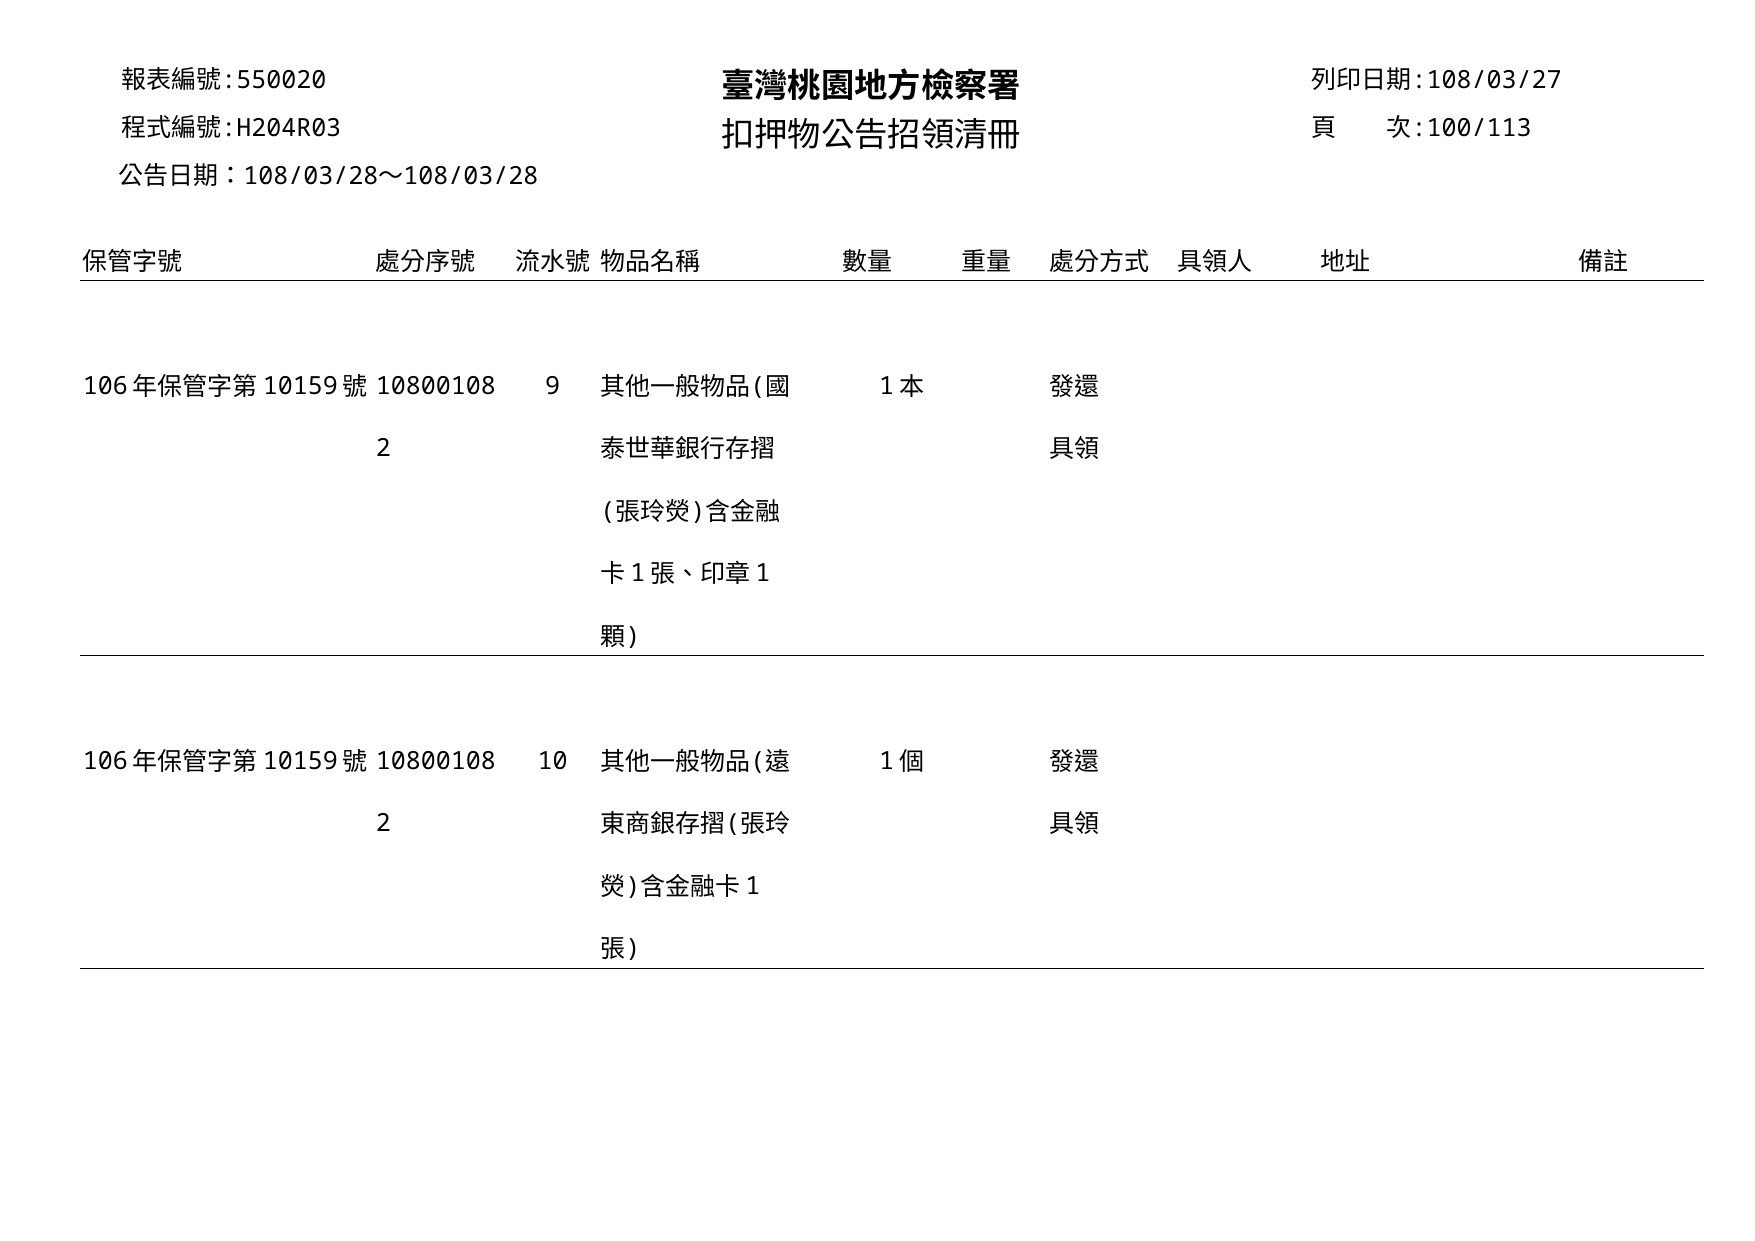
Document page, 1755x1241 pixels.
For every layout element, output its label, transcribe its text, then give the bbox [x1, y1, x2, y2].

table_header 備註 [1575, 218, 1704, 280]
table_cell [1575, 656, 1704, 968]
table_cell [927, 656, 1046, 968]
table_header 具領人 [1175, 218, 1317, 280]
table_header 數量 [808, 218, 927, 280]
table_header 保管字號 [80, 218, 373, 280]
table_cell 其他一般物品(國泰世華銀行存摺(張玲熒)含金融卡1張、印章1顆) [597, 281, 807, 655]
table_cell 108001082 [373, 656, 507, 968]
table_cell [1575, 281, 1704, 655]
table_cell 1個 [808, 656, 927, 968]
table_cell 其他一般物品(遠東商銀存摺(張玲熒)含金融卡1張) [597, 656, 807, 968]
table_header 地址 [1317, 218, 1575, 280]
table_cell 10 [507, 656, 597, 968]
table_header 處分方式 [1046, 218, 1175, 280]
table_cell [1317, 656, 1575, 968]
table_cell 106年保管字第10159號 [80, 281, 373, 655]
table_cell 發還 具領 [1046, 281, 1175, 655]
table_cell 108001082 [373, 281, 507, 655]
table_cell 106年保管字第10159號 [80, 656, 373, 968]
table_cell [927, 281, 1046, 655]
table_cell 9 [507, 281, 597, 655]
table_cell 發還 具領 [1046, 656, 1175, 968]
table_header 流水號 [507, 218, 597, 280]
table_cell [1317, 281, 1575, 655]
table_header 處分序號 [373, 218, 507, 280]
table_header 物品名稱 [597, 218, 807, 280]
table_cell [1175, 281, 1317, 655]
table_header 重量 [927, 218, 1046, 280]
table_cell [1175, 656, 1317, 968]
table_cell 1本 [808, 281, 927, 655]
